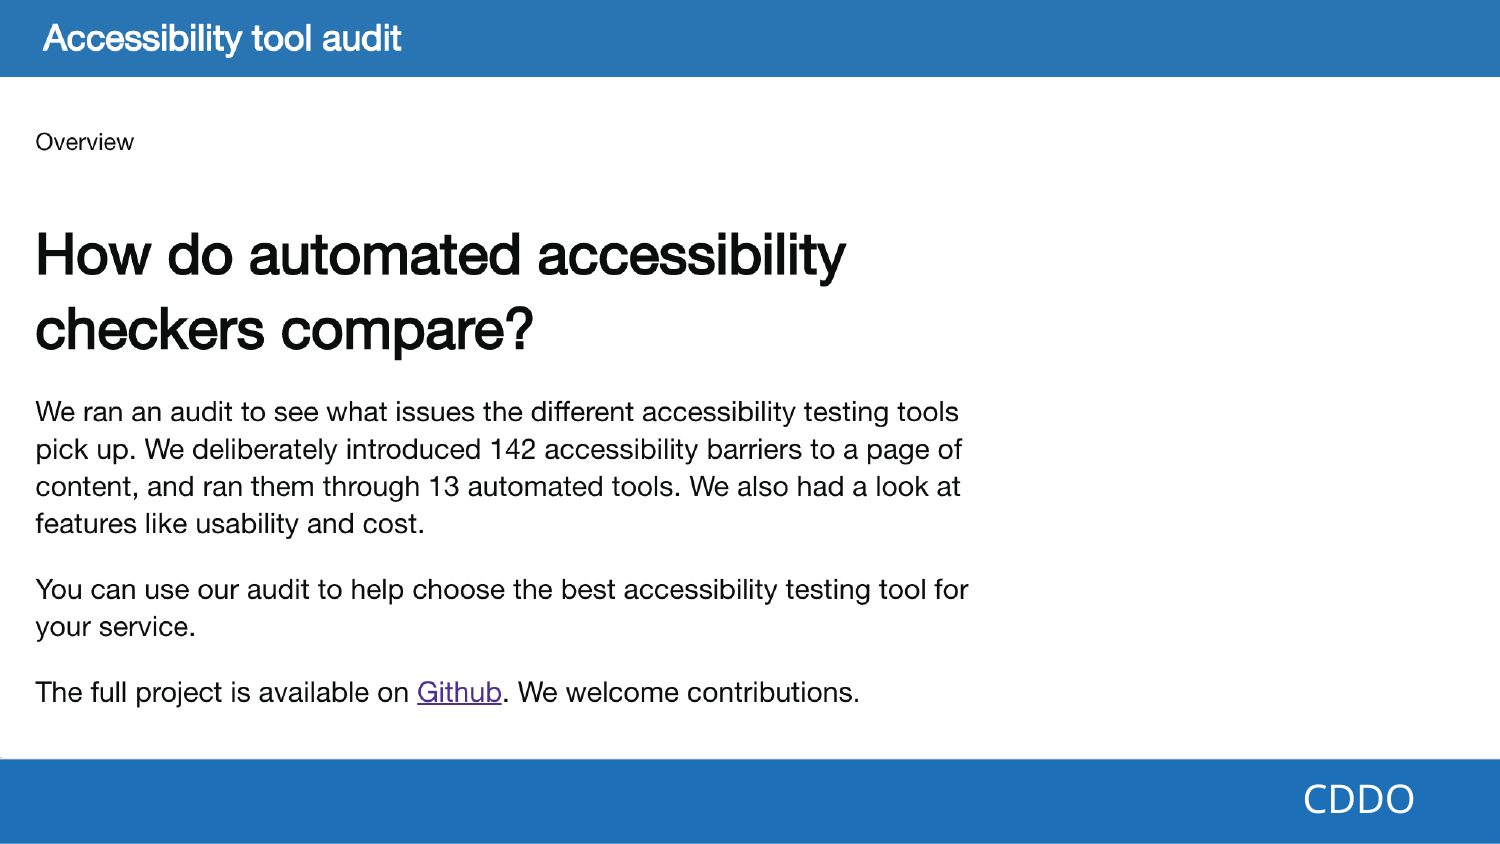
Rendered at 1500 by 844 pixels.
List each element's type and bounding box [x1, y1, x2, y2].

picture [0, 0, 1500, 758]
